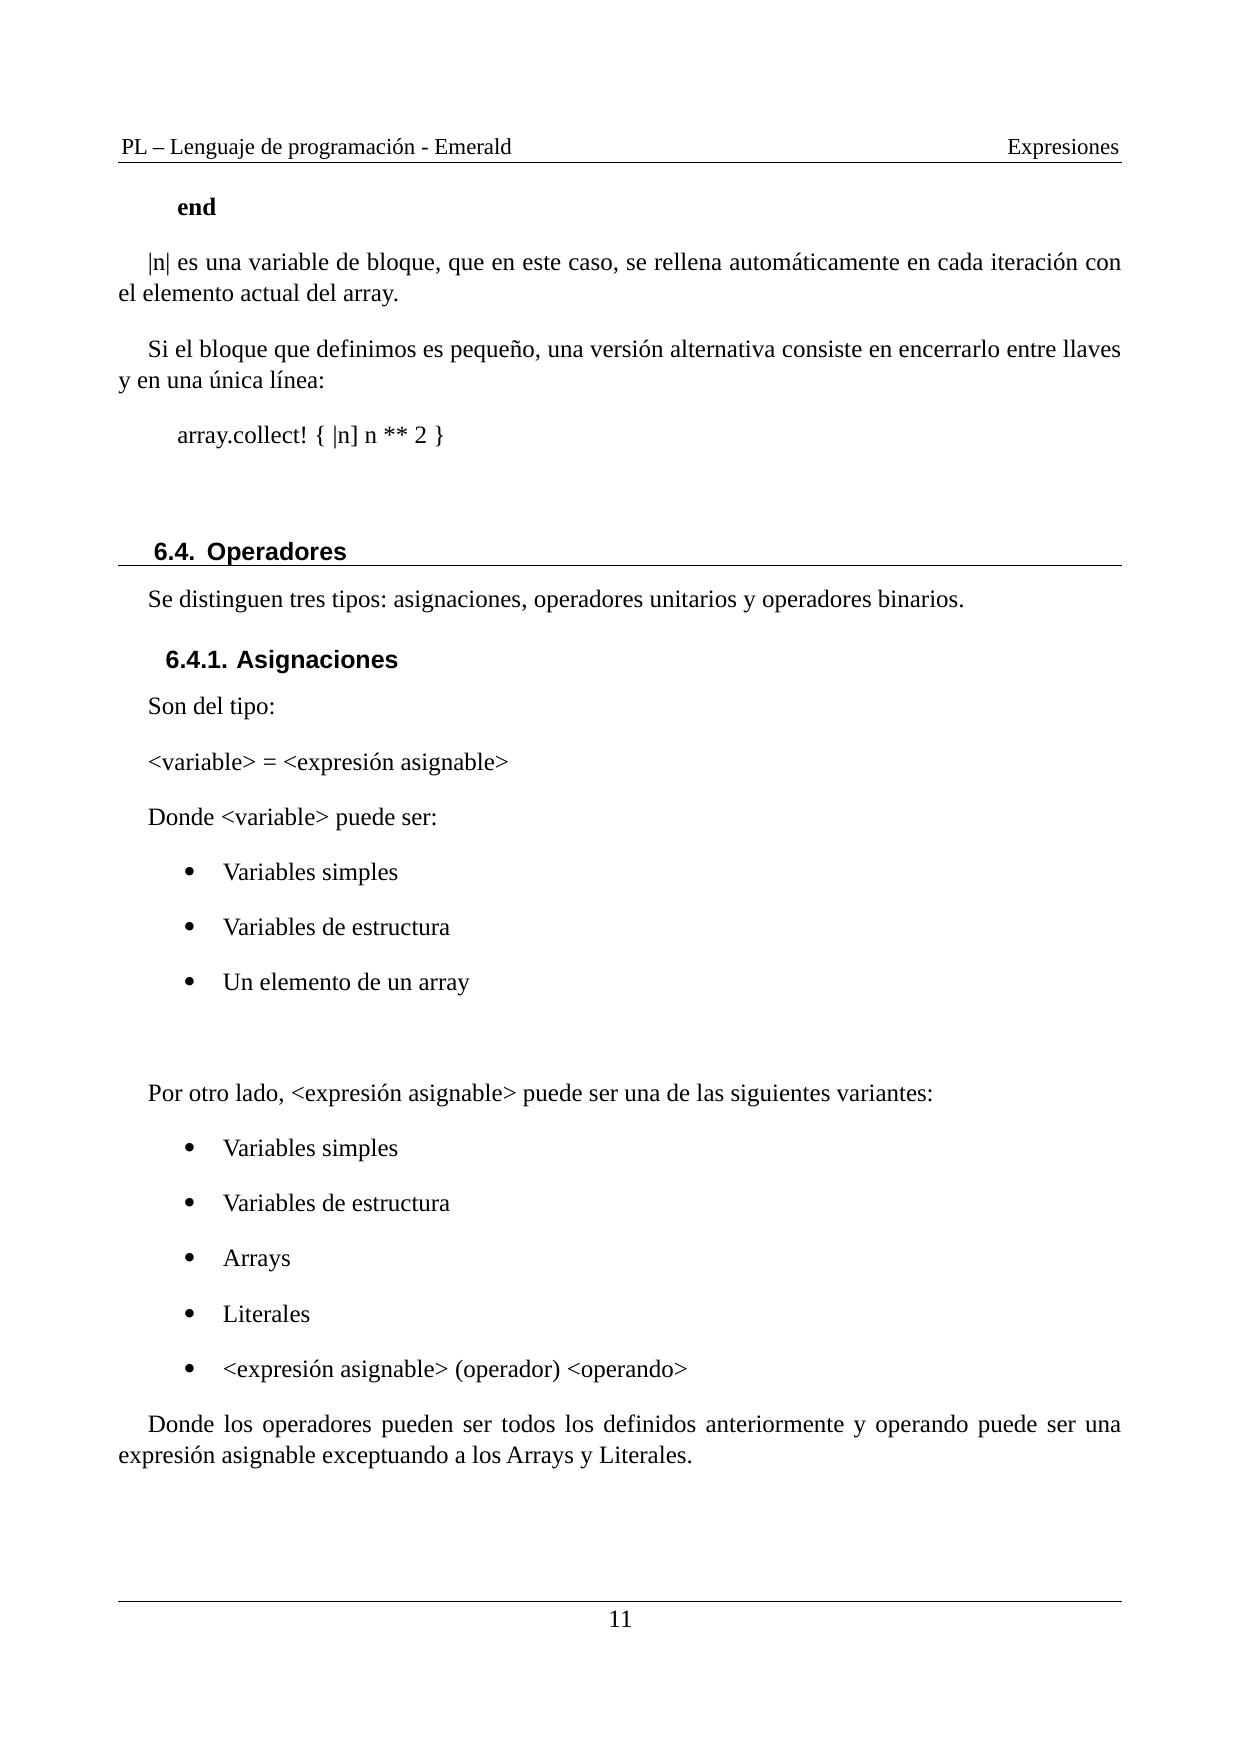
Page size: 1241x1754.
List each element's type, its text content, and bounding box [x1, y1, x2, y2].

text Si el bloque que definimos es pequeño, una versión alternativa consiste en encerrarlo entre llaves y en una única línea: [118, 334, 1122, 394]
text Donde los operadores pueden ser todos los definidos anteriormente y operando puede ser una expresión asignable exceptuando a los Arrays y Literales. [118, 1409, 1122, 1469]
list Variables simples [185, 1133, 1122, 1162]
text <variable> = <expresión asignable> [118, 747, 1122, 775]
text Por otro lado, <expresión asignable> puede ser una de las siguientes variantes: [118, 1078, 1122, 1107]
subtitle Asignaciones [118, 645, 1122, 674]
list Variables de estructura [185, 912, 1122, 941]
list Literales [185, 1299, 1122, 1327]
list <expresión asignable> (operador) <operando> [185, 1354, 1122, 1383]
text array.collect! { |n] n ** 2 } [118, 420, 1122, 449]
list Un elemento de un array [185, 967, 1122, 996]
list Variables de estructura [185, 1188, 1122, 1217]
text |n| es una variable de bloque, que en este caso, se rellena automáticamente en cada iteración con el elemento actual del array. [118, 247, 1122, 307]
text Son del tipo: [118, 691, 1122, 720]
text end [118, 192, 1122, 220]
text Donde <variable> puede ser: [118, 802, 1122, 831]
list Variables simples [185, 857, 1122, 886]
text Se distinguen tres tipos: asignaciones, operadores unitarios y operadores binarios. [118, 584, 1122, 612]
subtitle Operadores [118, 537, 1122, 565]
list Arrays [185, 1243, 1122, 1272]
